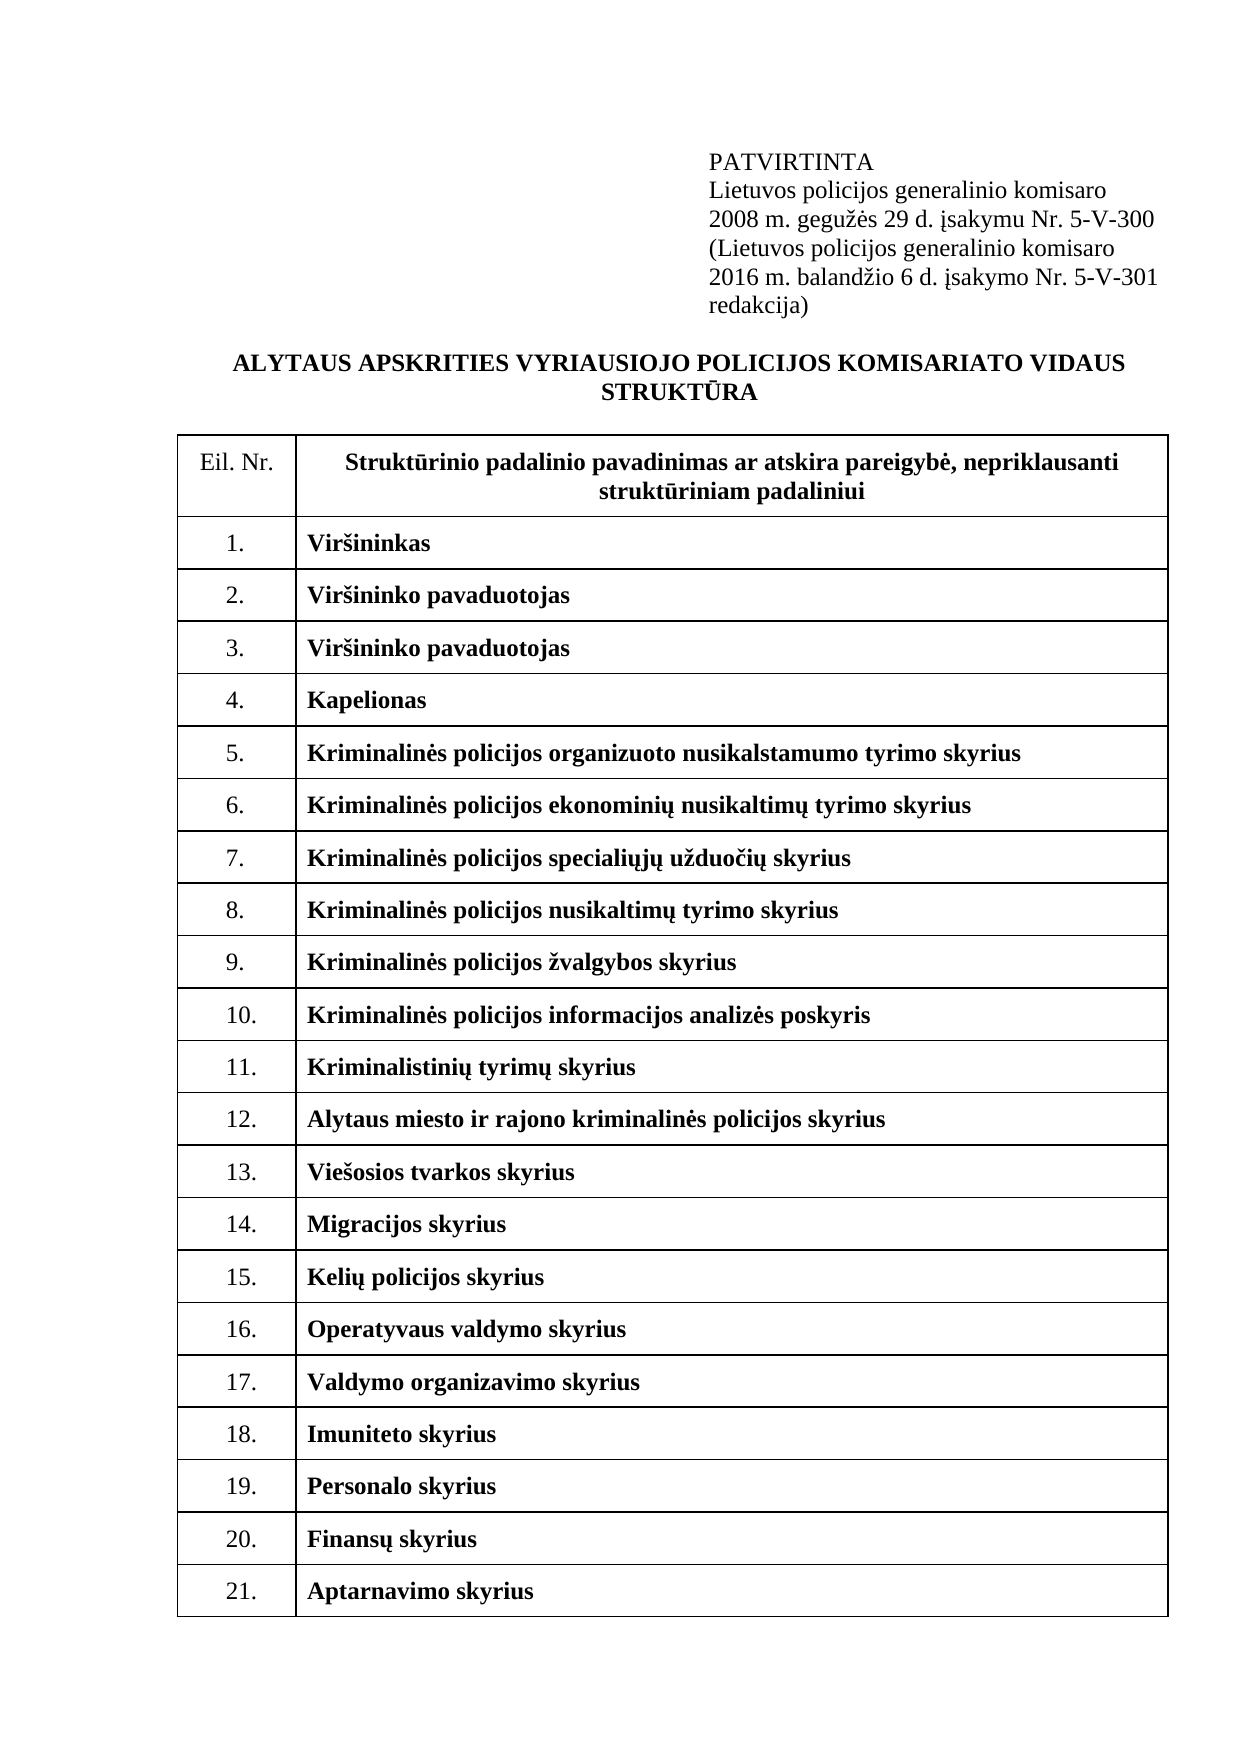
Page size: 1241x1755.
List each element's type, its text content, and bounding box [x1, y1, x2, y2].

table_cell Viršininkas [297, 517, 1167, 568]
table_cell Finansų skyrius [297, 1513, 1167, 1563]
table_cell 3. [178, 622, 295, 673]
table_cell 5. [178, 727, 295, 777]
table_cell Kriminalinės policijos specialiųjų užduočių skyrius [297, 832, 1167, 882]
table_cell Migracijos skyrius [297, 1198, 1167, 1249]
table_cell Imuniteto skyrius [297, 1408, 1167, 1459]
table_cell 16. [178, 1303, 295, 1354]
table_cell 11. [178, 1041, 295, 1092]
table_cell 19. [178, 1460, 295, 1511]
table_cell Kriminalinės policijos nusikaltimų tyrimo skyrius [297, 884, 1167, 935]
text ALYTAUS APSKRITIES VYRIAUSIOJO POLICIJOS KOMISARIATO VIDAUS STRUKTŪRA [177, 348, 1181, 406]
table_cell 9. [178, 936, 295, 987]
table_cell 18. [178, 1408, 295, 1459]
table_cell 1. [178, 517, 295, 568]
table_cell Viršininko pavaduotojas [297, 622, 1167, 673]
table_cell Viešosios tvarkos skyrius [297, 1146, 1167, 1197]
table_cell Operatyvaus valdymo skyrius [297, 1303, 1167, 1354]
table_cell 10. [178, 989, 295, 1039]
table_cell Personalo skyrius [297, 1460, 1167, 1511]
table_cell Kriminalinės policijos ekonominių nusikaltimų tyrimo skyrius [297, 779, 1167, 830]
text 2008 m. gegužės 29 d. įsakymu Nr. 5-V-300 [709, 204, 1181, 233]
table_cell 13. [178, 1146, 295, 1197]
table_cell Viršininko pavaduotojas [297, 570, 1167, 620]
table_cell 14. [178, 1198, 295, 1249]
table_cell 20. [178, 1513, 295, 1563]
table_cell 15. [178, 1251, 295, 1301]
table_cell 17. [178, 1356, 295, 1406]
table_cell Aptarnavimo skyrius [297, 1565, 1167, 1616]
table_cell Kelių policijos skyrius [297, 1251, 1167, 1301]
text PATVIRTINTA [709, 147, 1181, 176]
table_cell Kriminalinės policijos žvalgybos skyrius [297, 936, 1167, 987]
table_cell Valdymo organizavimo skyrius [297, 1356, 1167, 1406]
table_cell 8. [178, 884, 295, 935]
table_cell Kapelionas [297, 674, 1167, 725]
text 2016 m. balandžio 6 d. įsakymo Nr. 5-V-301 [709, 262, 1181, 291]
text redakcija) [709, 291, 1181, 319]
table_cell 6. [178, 779, 295, 830]
table_cell Kriminalinės policijos organizuoto nusikalstamumo tyrimo skyrius [297, 727, 1167, 777]
table_cell Kriminalistinių tyrimų skyrius [297, 1041, 1167, 1092]
table_cell 21. [178, 1565, 295, 1616]
table_cell 12. [178, 1093, 295, 1144]
text (Lietuvos policijos generalinio komisaro [709, 233, 1181, 262]
table_header Eil. Nr. [178, 436, 295, 516]
table_cell 2. [178, 570, 295, 620]
table_cell 7. [178, 832, 295, 882]
table_cell 4. [178, 674, 295, 725]
table_cell Alytaus miesto ir rajono kriminalinės policijos skyrius [297, 1093, 1167, 1144]
table_header Struktūrinio padalinio pavadinimas ar atskira pareigybė, nepriklausanti struktūriniam padaliniui [297, 436, 1167, 516]
text Lietuvos policijos generalinio komisaro [709, 176, 1181, 204]
table_cell Kriminalinės policijos informacijos analizės poskyris [297, 989, 1167, 1039]
